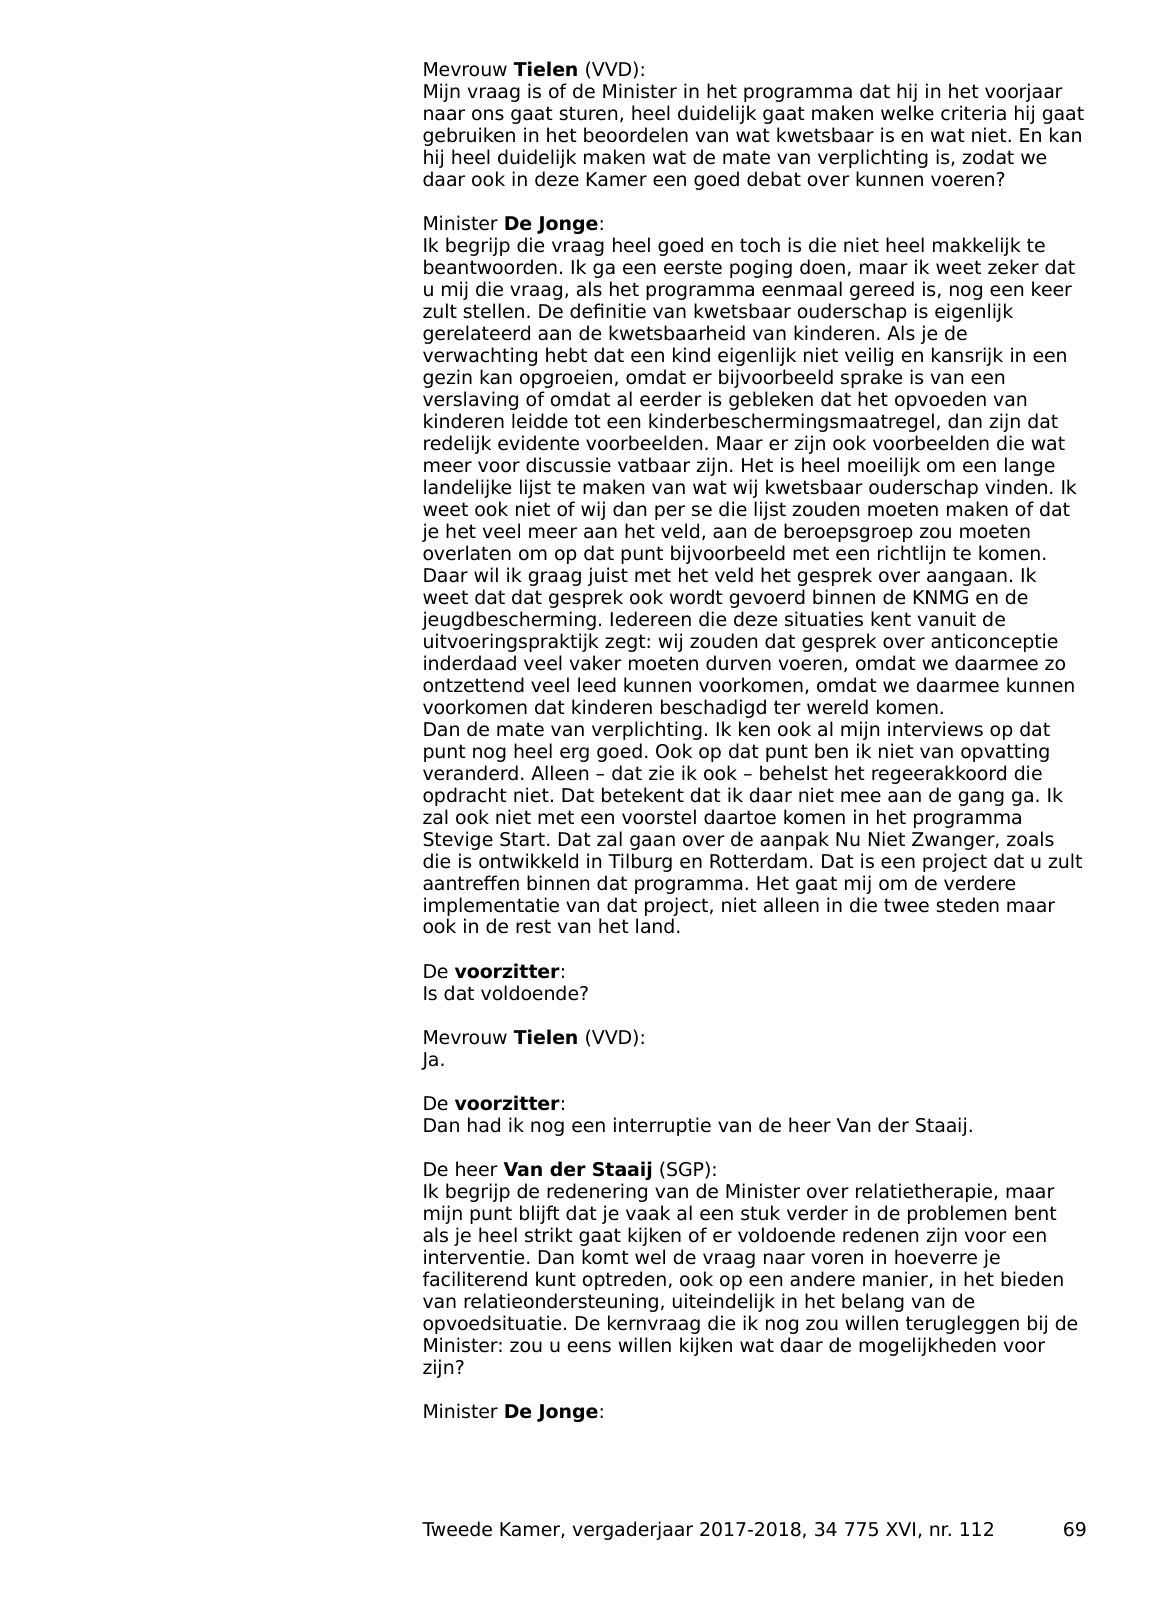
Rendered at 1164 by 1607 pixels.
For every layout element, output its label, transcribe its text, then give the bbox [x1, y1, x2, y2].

text Ik begrijp die vraag heel goed en toch is die niet heel makkelijk te beantwoorden. Ik ga een eerste poging doen, maar ik weet zeker dat u mij die vraag, als het programma eenmaal gereed is, nog een keer zult stellen. De definitie van kwetsbaar ouderschap is eigenlijk gerelateerd aan de kwetsbaarheid van kinderen. Als je de verwachting hebt dat een kind eigenlijk niet veilig en kansrijk in een gezin kan opgroeien, omdat er bijvoorbeeld sprake is van een verslaving of omdat al eerder is gebleken dat het opvoeden van kinderen leidde tot een kinderbeschermingsmaatregel, dan zijn dat redelijk evidente voorbeelden. Maar er zijn ook voorbeelden die wat meer voor discussie vatbaar zijn. Het is heel moeilijk om een lange landelijke lijst te maken van wat wij kwetsbaar ouderschap vinden. Ik weet ook niet of wij dan per se die lijst zouden moeten maken of dat je het veel meer aan het veld, aan de beroepsgroep zou moeten overlaten om op dat punt bijvoorbeeld met een richtlijn te komen. Daar wil ik graag juist met het veld het gesprek over aangaan. Ik weet dat dat gesprek ook wordt gevoerd binnen de KNMG en de jeugdbescherming. Iedereen die deze situaties kent vanuit de uitvoeringspraktijk zegt: wij zouden dat gesprek over anticonceptie inderdaad veel vaker moeten durven voeren, omdat we daarmee zo ontzettend veel leed kunnen voorkomen, omdat we daarmee kunnen voorkomen dat kinderen beschadigd ter wereld komen. [422, 235, 1087, 719]
text De heer Van der Staaij (SGP): [422, 1159, 1087, 1181]
text Dan had ik nog een interruptie van de heer Van der Staaij. [422, 1115, 1087, 1137]
text Mijn vraag is of de Minister in het programma dat hij in het voorjaar naar ons gaat sturen, heel duidelijk gaat maken welke criteria hij gaat gebruiken in het beoordelen van wat kwetsbaar is en wat niet. En kan hij heel duidelijk maken wat de mate van verplichting is, zodat we daar ook in deze Kamer een goed debat over kunnen voeren? [422, 81, 1087, 191]
text Minister De Jonge: [422, 213, 1087, 235]
text Ja. [422, 1049, 1087, 1071]
text Mevrouw Tielen (VVD): [422, 59, 1087, 81]
text De voorzitter: [422, 1093, 1087, 1115]
text Minister De Jonge: [422, 1401, 1087, 1423]
text De voorzitter: [422, 961, 1087, 983]
text Ik begrijp de redenering van de Minister over relatietherapie, maar mijn punt blijft dat je vaak al een stuk verder in de problemen bent als je heel strikt gaat kijken of er voldoende redenen zijn voor een interventie. Dan komt wel de vraag naar voren in hoeverre je faciliterend kunt optreden, ook op een andere manier, in het bieden van relatieondersteuning, uiteindelijk in het belang van de opvoedsituatie. De kernvraag die ik nog zou willen terugleggen bij de Minister: zou u eens willen kijken wat daar de mogelijkheden voor zijn? [422, 1181, 1087, 1379]
text Is dat voldoende? [422, 983, 1087, 1004]
text Mevrouw Tielen (VVD): [422, 1027, 1087, 1049]
text Dan de mate van verplichting. Ik ken ook al mijn interviews op dat punt nog heel erg goed. Ook op dat punt ben ik niet van opvatting veranderd. Alleen – dat zie ik ook – behelst het regeerakkoord die opdracht niet. Dat betekent dat ik daar niet mee aan de gang ga. Ik zal ook niet met een voorstel daartoe komen in het programma Stevige Start. Dat zal gaan over de aanpak Nu Niet Zwanger, zoals die is ontwikkeld in Tilburg en Rotterdam. Dat is een project dat u zult aantreffen binnen dat programma. Het gaat mij om de verdere implementatie van dat project, niet alleen in die twee steden maar ook in de rest van het land. [422, 719, 1087, 938]
